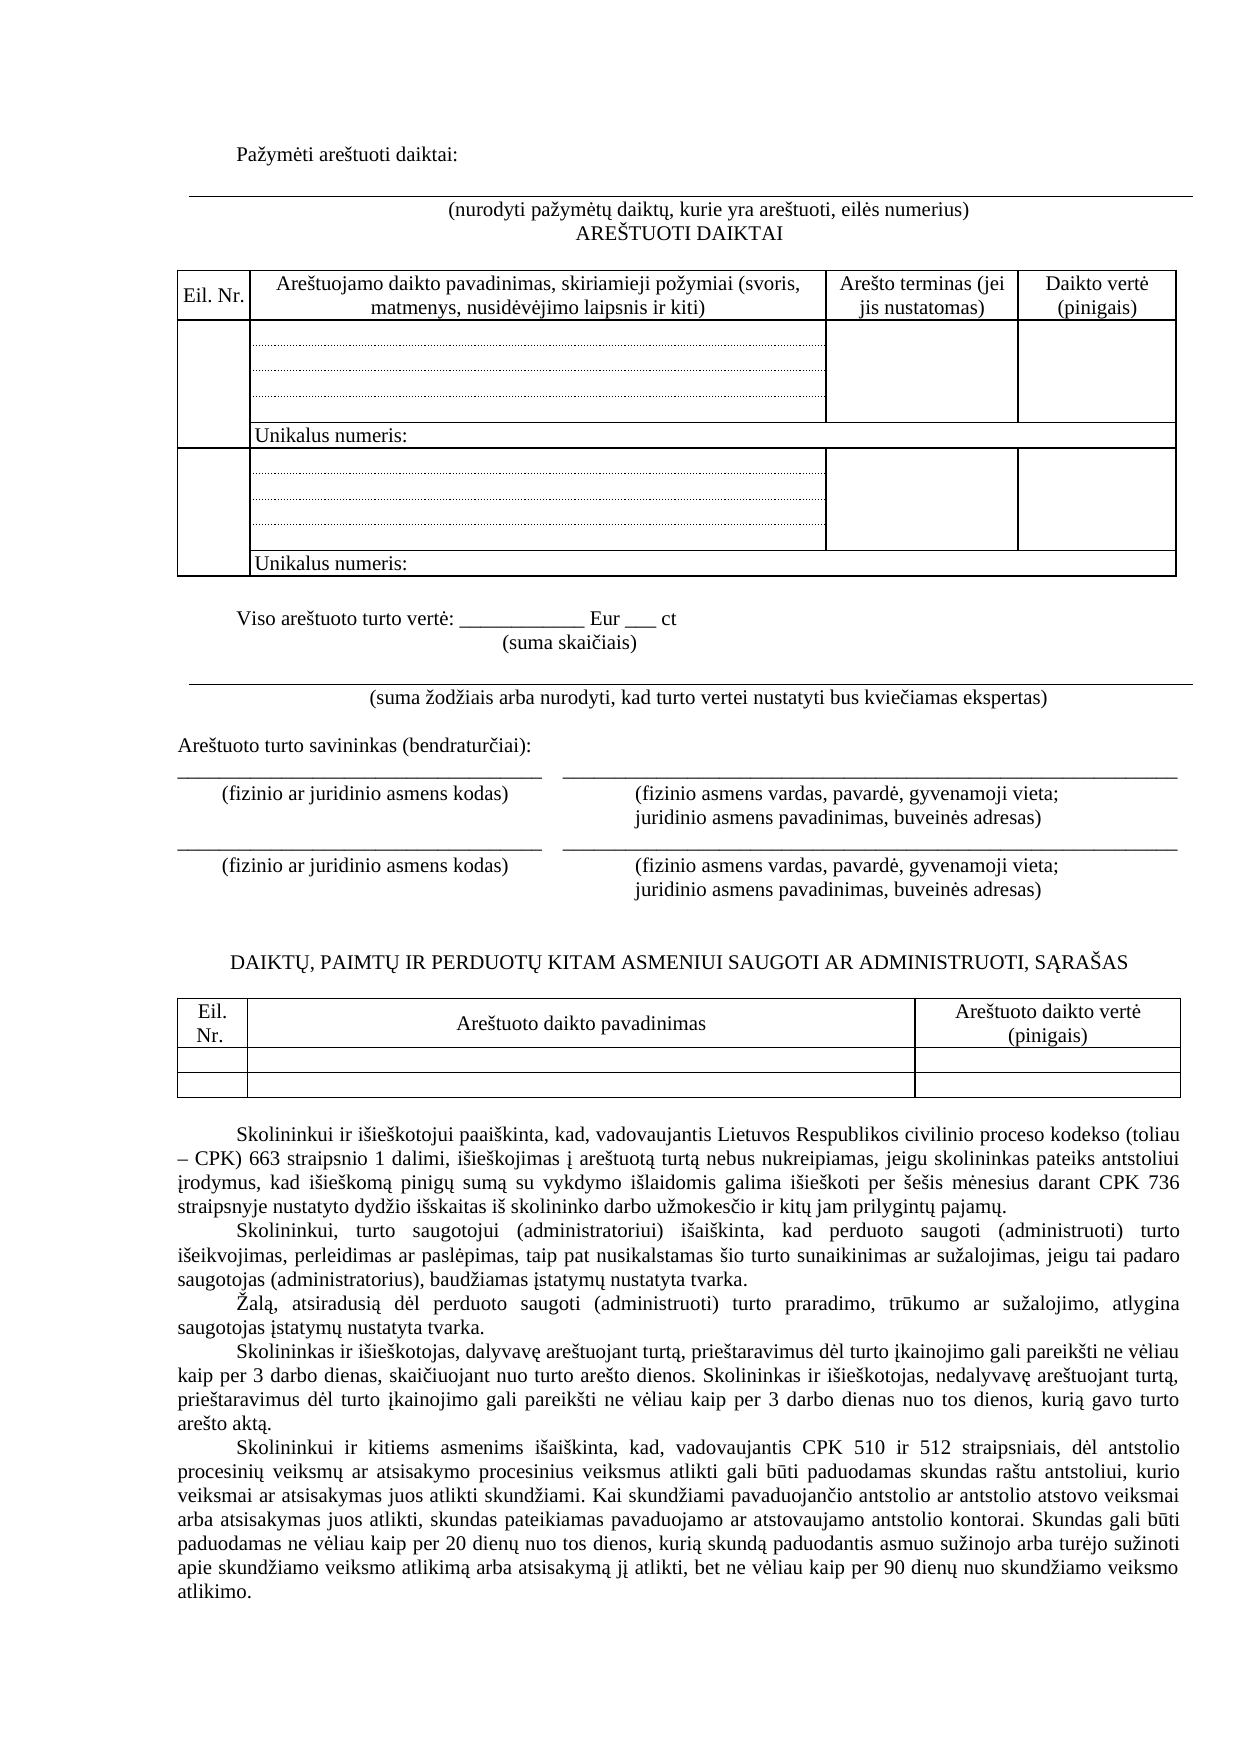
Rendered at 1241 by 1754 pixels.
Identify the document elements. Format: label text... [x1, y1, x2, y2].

text AREŠTUOTI DAIKTAI [177, 221, 1181, 245]
table_cell [251, 499, 825, 524]
table_cell [178, 1073, 247, 1097]
text (nurodyti pažymėtų daiktų, kurie yra areštuoti, eilės numerius) [177, 197, 1181, 221]
table_header Areštuojamo daikto pavadinimas, skiriamieji požymiai (svoris, matmenys, nusidėvėjimo laipsnis ir kiti) [251, 271, 825, 319]
table_header [189, 166, 1192, 196]
table_header [189, 654, 1192, 684]
table_cell [251, 396, 825, 422]
table_cell [178, 1048, 247, 1072]
table_header Areštuoto daikto pavadinimas [248, 999, 914, 1047]
table_cell [1161, 551, 1175, 575]
table_cell [251, 524, 825, 550]
text Skolininkui ir kitiems asmenims išaiškinta, kad, vadovaujantis CPK 510 ir 512 straipsniais, dėl antstolio procesinių veiksmų ar atsisakymo procesinius veiksmus atlikti gali būti paduodamas skundas raštu antstoliui, kurio veiksmai ar atsisakymas juos atlikti skundžiami. Kai skundžiami pavaduojančio antstolio ar antstolio atstovo veiksmai arba atsisakymas juos atlikti, skundas pateikiamas pavaduojamo ar atstovaujamo antstolio kontorai. Skundas gali būti paduodamas ne vėliau kaip per 20 dienų nuo tos dienos, kurią skundą paduodantis asmuo sužinojo arba turėjo sužinoti apie skundžiamo veiksmo atlikimą arba atsisakymą jį atlikti, bet ne vėliau kaip per 90 dienų nuo skundžiamo veiksmo atlikimo. [177, 1435, 1181, 1603]
text Viso areštuoto turto vertė: ____________ Eur ___ ct [177, 606, 1181, 630]
table_cell [1019, 449, 1175, 550]
table_cell [916, 1073, 1180, 1097]
text DAIKTŲ, PAIMTŲ IR PERDUOTŲ KITAM ASMENIUI SAUGOTI AR ADMINISTRUOTI, SĄRAŠAS [177, 949, 1181, 974]
table_header Areštuoto daikto vertė (pinigais) [916, 999, 1180, 1047]
text (fizinio ar juridinio asmens kodas) (fizinio asmens vardas, pavardė, gyvenamoji vieta; [177, 853, 1181, 877]
text Skolininkas ir išieškotojas, dalyvavę areštuojant turtą, prieštaravimus dėl turto įkainojimo gali pareikšti ne vėliau kaip per 3 darbo dienas, skaičiuojant nuo turto arešto dienos. Skolininkas ir išieškotojas, nedalyvavę areštuojant turtą, prieštaravimus dėl turto įkainojimo gali pareikšti ne vėliau kaip per 3 darbo dienas nuo tos dienos, kurią gavo turto arešto aktą. [177, 1339, 1181, 1435]
table_cell [1148, 423, 1161, 447]
table_cell [251, 345, 825, 370]
table_header Eil. Nr. [178, 999, 247, 1047]
table_cell [178, 321, 249, 447]
table_cell [251, 321, 825, 345]
text (fizinio ar juridinio asmens kodas) (fizinio asmens vardas, pavardė, gyvenamoji vieta; [177, 781, 1181, 805]
table_cell Unikalus numeris: [251, 423, 1148, 447]
text (suma žodžiais arba nurodyti, kad turto vertei nustatyti bus kviečiamas ekspertas) [177, 685, 1181, 709]
text (suma skaičiais) [177, 630, 1181, 654]
table_cell [1161, 423, 1175, 447]
table_cell [916, 1048, 1180, 1072]
text ___________________________________ ___________________________________________________________ [177, 829, 1181, 853]
text Skolininkui ir išieškotojui paaiškinta, kad, vadovaujantis Lietuvos Respublikos civilinio proceso kodekso (toliau – CPK) 663 straipsnio 1 dalimi, išieškojimas į areštuotą turtą nebus nukreipiamas, jeigu skolininkas pateiks antstoliui įrodymus, kad išieškomą pinigų sumą su vykdymo išlaidomis galima išieškoti per šešis mėnesius darant CPK 736 straipsnyje nustatyto dydžio išskaitas iš skolininko darbo užmokesčio ir kitų jam prilygintų pajamų. [177, 1122, 1181, 1218]
table_cell [251, 473, 825, 498]
table_header Arešto terminas (jei jis nustatomas) [827, 271, 1017, 319]
table_cell [827, 321, 1017, 422]
table_header Eil. Nr. [178, 271, 249, 319]
table_header Daikto vertė (pinigais) [1019, 271, 1175, 319]
text Areštuoto turto savininkas (bendraturčiai): [177, 733, 1181, 757]
table_cell [251, 449, 825, 473]
table_cell [827, 449, 1017, 550]
table_cell [1019, 321, 1175, 422]
text Skolininkui, turto saugotojui (administratoriui) išaiškinta, kad perduoto saugoti (administruoti) turto išeikvojimas, perleidimas ar paslėpimas, taip pat nusikalstamas šio turto sunaikinimas ar sužalojimas, jeigu tai padaro saugotojas (administratorius), baudžiamas įstatymų nustatyta tvarka. [177, 1218, 1181, 1291]
table_cell [1148, 551, 1161, 575]
table_cell [251, 370, 825, 396]
text Žalą, atsiradusią dėl perduoto saugoti (administruoti) turto praradimo, trūkumo ar sužalojimo, atlygina saugotojas įstatymų nustatyta tvarka. [177, 1291, 1181, 1339]
table_cell [178, 449, 249, 575]
table_cell Unikalus numeris: [251, 551, 1148, 575]
text ___________________________________ ___________________________________________________________ [177, 757, 1181, 781]
table_cell [248, 1073, 914, 1097]
text juridinio asmens pavadinimas, buveinės adresas) [177, 877, 1181, 901]
text juridinio asmens pavadinimas, buveinės adresas) [177, 805, 1181, 829]
text Pažymėti areštuoti daiktai: [177, 142, 1181, 166]
table_cell [248, 1048, 914, 1072]
